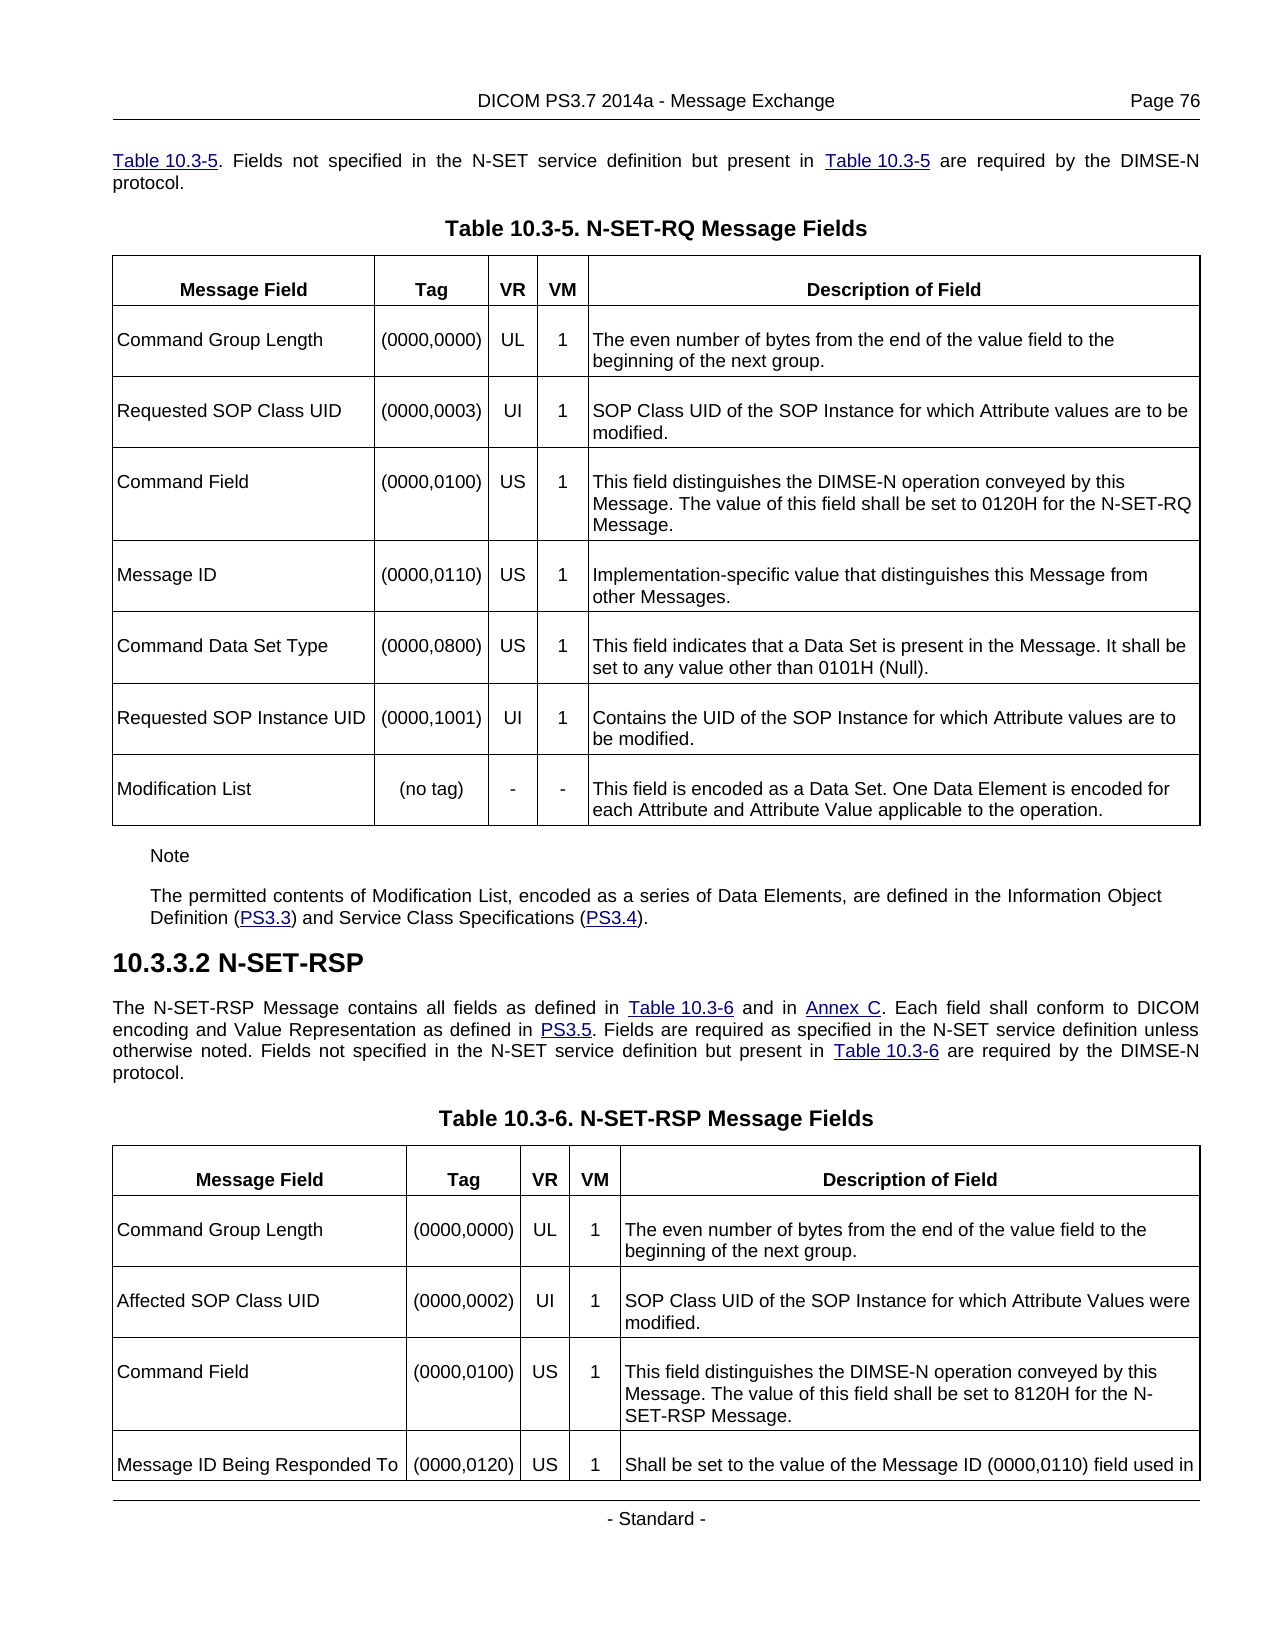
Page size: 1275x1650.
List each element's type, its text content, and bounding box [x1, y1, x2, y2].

table_cell Command Group Length [113, 306, 374, 376]
text 10.3.3.2 N-SET-RSP [112, 947, 1200, 978]
table_cell (0000,0100) [407, 1338, 520, 1430]
table_cell 1 [570, 1338, 620, 1430]
table_cell SOP Class UID of the SOP Instance for which Attribute values are to be modified. [589, 377, 1199, 447]
text The permitted contents of Modification List, encoded as a series of Data Elements, are defined in the Information Object Definition (PS3.3) and Service Class Specifications (PS3.4). [150, 885, 1162, 928]
table_header VR [489, 256, 537, 305]
table_cell Contains the UID of the SOP Instance for which Attribute values are to be modified. [589, 684, 1199, 754]
table_cell 1 [538, 306, 588, 376]
text Table 10.3-5. Fields not specified in the N-SET service definition but present in Table 10.3-5 are required by the DIMSE-N protocol. [112, 150, 1200, 193]
table_cell 1 [538, 377, 588, 447]
table_cell SOP Class UID of the SOP Instance for which Attribute Values were modified. [621, 1267, 1199, 1337]
table_cell UI [521, 1267, 569, 1337]
table_cell US [521, 1338, 569, 1430]
table_cell 1 [538, 448, 588, 540]
table_cell Command Field [113, 448, 374, 540]
table_cell The even number of bytes from the end of the value field to the beginning of the next group. [621, 1196, 1199, 1266]
table_header VR [521, 1146, 569, 1195]
table_cell This field is encoded as a Data Set. One Data Element is encoded for each Attribute and Attribute Value applicable to the operation. [589, 755, 1199, 825]
text Table 10.3-5. N-SET-RQ Message Fields [112, 216, 1200, 241]
table_cell 1 [538, 612, 588, 682]
table_cell Command Field [113, 1338, 406, 1430]
table_cell (0000,0000) [375, 306, 488, 376]
table_cell Implementation-specific value that distinguishes this Message from other Messages. [589, 541, 1199, 611]
table_cell Message ID Being Responded To [113, 1431, 406, 1480]
table_cell UL [521, 1196, 569, 1266]
table_cell This field distinguishes the DIMSE-N operation conveyed by this Message. The value of this field shall be set to 0120H for the N-SET-RQ Message. [589, 448, 1199, 540]
table_header Message Field [113, 256, 374, 305]
text Note [150, 845, 1162, 866]
table_cell Message ID [113, 541, 374, 611]
table_cell Modification List [113, 755, 374, 825]
table_cell 1 [538, 684, 588, 754]
table_cell Requested SOP Instance UID [113, 684, 374, 754]
table_header VM [538, 256, 588, 305]
table_cell UI [489, 377, 537, 447]
table_cell UI [489, 684, 537, 754]
table_header VM [570, 1146, 620, 1195]
table_cell - [538, 755, 588, 825]
table_cell US [521, 1431, 569, 1480]
table_header Description of Field [589, 256, 1199, 305]
table_cell US [489, 612, 537, 682]
table_cell Requested SOP Class UID [113, 377, 374, 447]
table_cell (0000,0120) [407, 1431, 520, 1480]
table_cell 1 [570, 1196, 620, 1266]
table_cell (0000,1001) [375, 684, 488, 754]
table_cell 1 [570, 1267, 620, 1337]
table_cell UL [489, 306, 537, 376]
table_cell Shall be set to the value of the Message ID (0000,0110) field used in [621, 1431, 1199, 1480]
table_cell (no tag) [375, 755, 488, 825]
table_cell Affected SOP Class UID [113, 1267, 406, 1337]
table_cell US [489, 541, 537, 611]
table_cell This field indicates that a Data Set is present in the Message. It shall be set to any value other than 0101H (Null). [589, 612, 1199, 682]
text The N-SET-RSP Message contains all fields as defined in Table 10.3-6 and in Annex C. Each field shall conform to DICOM encoding and Value Representation as defined in PS3.5. Fields are required as specified in the N-SET service definition unless otherwise noted. Fields not specified in the N-SET service definition but present in Table 10.3-6 are required by the DIMSE-N protocol. [112, 997, 1200, 1083]
table_header Tag [407, 1146, 520, 1195]
table_cell 1 [538, 541, 588, 611]
table_cell (0000,0000) [407, 1196, 520, 1266]
table_cell Command Group Length [113, 1196, 406, 1266]
table_header Description of Field [621, 1146, 1199, 1195]
table_cell - [489, 755, 537, 825]
text Table 10.3-6. N-SET-RSP Message Fields [112, 1106, 1200, 1132]
table_cell (0000,0800) [375, 612, 488, 682]
table_header Tag [375, 256, 488, 305]
table_cell Command Data Set Type [113, 612, 374, 682]
table_header Message Field [113, 1146, 406, 1195]
table_cell The even number of bytes from the end of the value field to the beginning of the next group. [589, 306, 1199, 376]
table_cell US [489, 448, 537, 540]
table_cell This field distinguishes the DIMSE-N operation conveyed by this Message. The value of this field shall be set to 8120H for the N-SET-RSP Message. [621, 1338, 1199, 1430]
table_cell (0000,0002) [407, 1267, 520, 1337]
table_cell (0000,0003) [375, 377, 488, 447]
table_cell (0000,0100) [375, 448, 488, 540]
table_cell 1 [570, 1431, 620, 1480]
table_cell (0000,0110) [375, 541, 488, 611]
